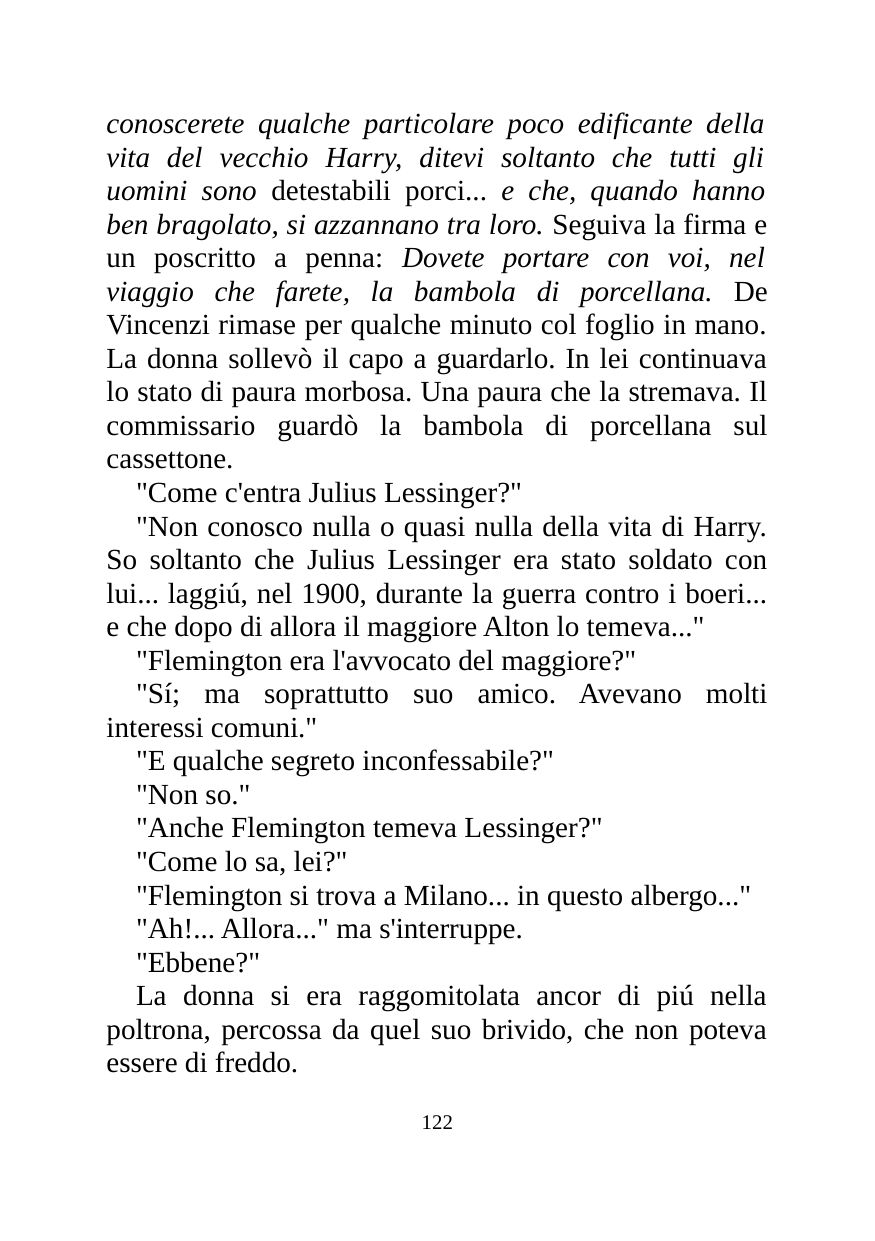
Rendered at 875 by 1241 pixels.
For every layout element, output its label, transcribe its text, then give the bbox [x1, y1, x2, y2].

text "Sí; ma soprattutto suo amico. Avevano molti interessi comuni." [106, 676, 768, 743]
text "Ebbene?" [106, 945, 768, 978]
text "Flemington si trova a Milano... in questo albergo..." [106, 878, 768, 911]
text "Come c'entra Julius Lessinger?" [106, 475, 768, 509]
text "Come lo sa, lei?" [106, 844, 768, 878]
text "Non so." [106, 777, 768, 811]
text "E qualche segreto inconfessabile?" [106, 743, 768, 777]
text "Non conosco nulla o quasi nulla della vita di Harry. So soltanto che Julius Lessinger era stato soldato con lui... laggiú, nel 1900, durante la guerra contro i boeri... e che dopo di allora il maggiore Alton lo temeva..." [106, 509, 768, 643]
text "Anche Flemington temeva Lessinger?" [106, 811, 768, 844]
text La donna si era raggomitolata ancor di piú nella poltrona, percossa da quel suo brivido, che non poteva essere di freddo. [106, 978, 768, 1079]
text "Ah!... Allora..." ma s'interruppe. [106, 911, 768, 945]
text "Flemington era l'avvocato del maggiore?" [106, 643, 768, 676]
text conoscerete qualche particolare poco edificante della vita del vecchio Harry, ditevi soltanto che tutti gli uomini sono detestabili porci... e che, quando hanno ben bragolato, si azzannano tra loro. Seguiva la firma e un poscritto a penna: Dovete portare con voi, nel viaggio che farete, la bambola di porcellana. De Vincenzi rimase per qualche minuto col foglio in mano. La donna sollevò il capo a guardarlo. In lei continuava lo stato di paura morbosa. Una paura che la stremava. Il commissario guardò la bambola di porcellana sul cassettone. [106, 106, 768, 475]
